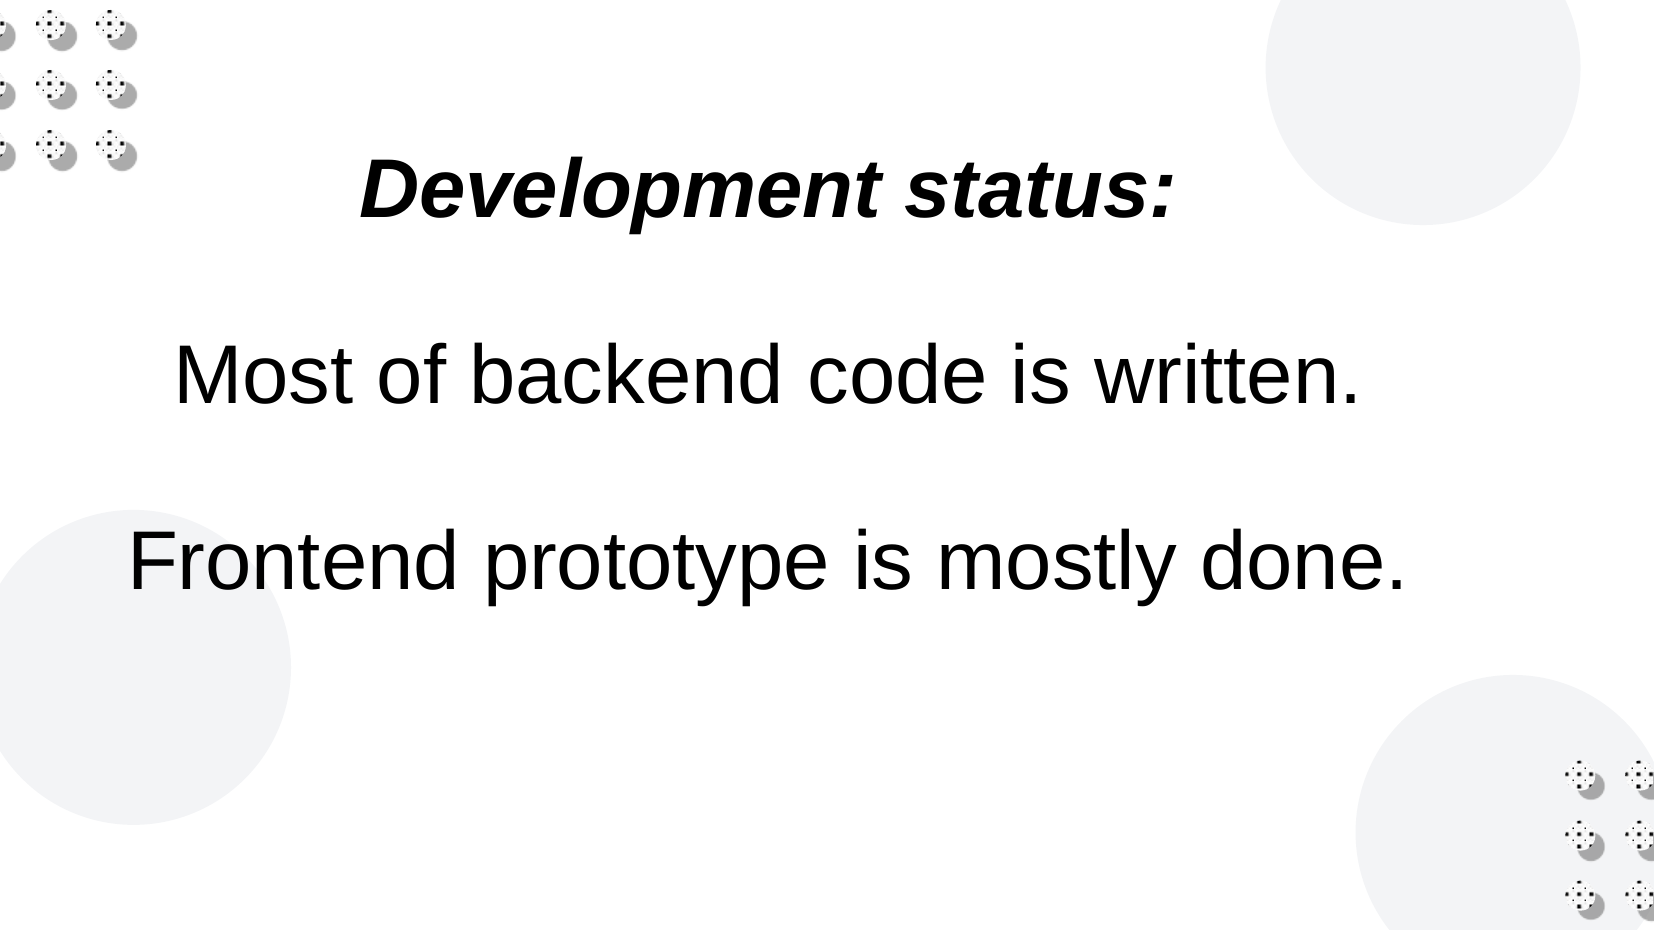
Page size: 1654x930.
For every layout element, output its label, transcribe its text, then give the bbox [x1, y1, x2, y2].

picture [0, 13, 7, 38]
picture [1565, 760, 1596, 791]
picture [95, 129, 127, 161]
picture [1565, 880, 1596, 911]
picture [95, 9, 126, 40]
picture [1625, 880, 1654, 911]
picture [35, 69, 67, 101]
picture [36, 129, 67, 161]
picture [0, 73, 7, 98]
text_box Development status: Most of backend code is written. Frontend prototype is mostly done. [224, 224, 1312, 525]
picture [1625, 820, 1654, 851]
picture [1565, 820, 1596, 851]
picture [1625, 760, 1654, 791]
picture [95, 69, 126, 100]
picture [35, 10, 66, 41]
picture [0, 132, 7, 158]
